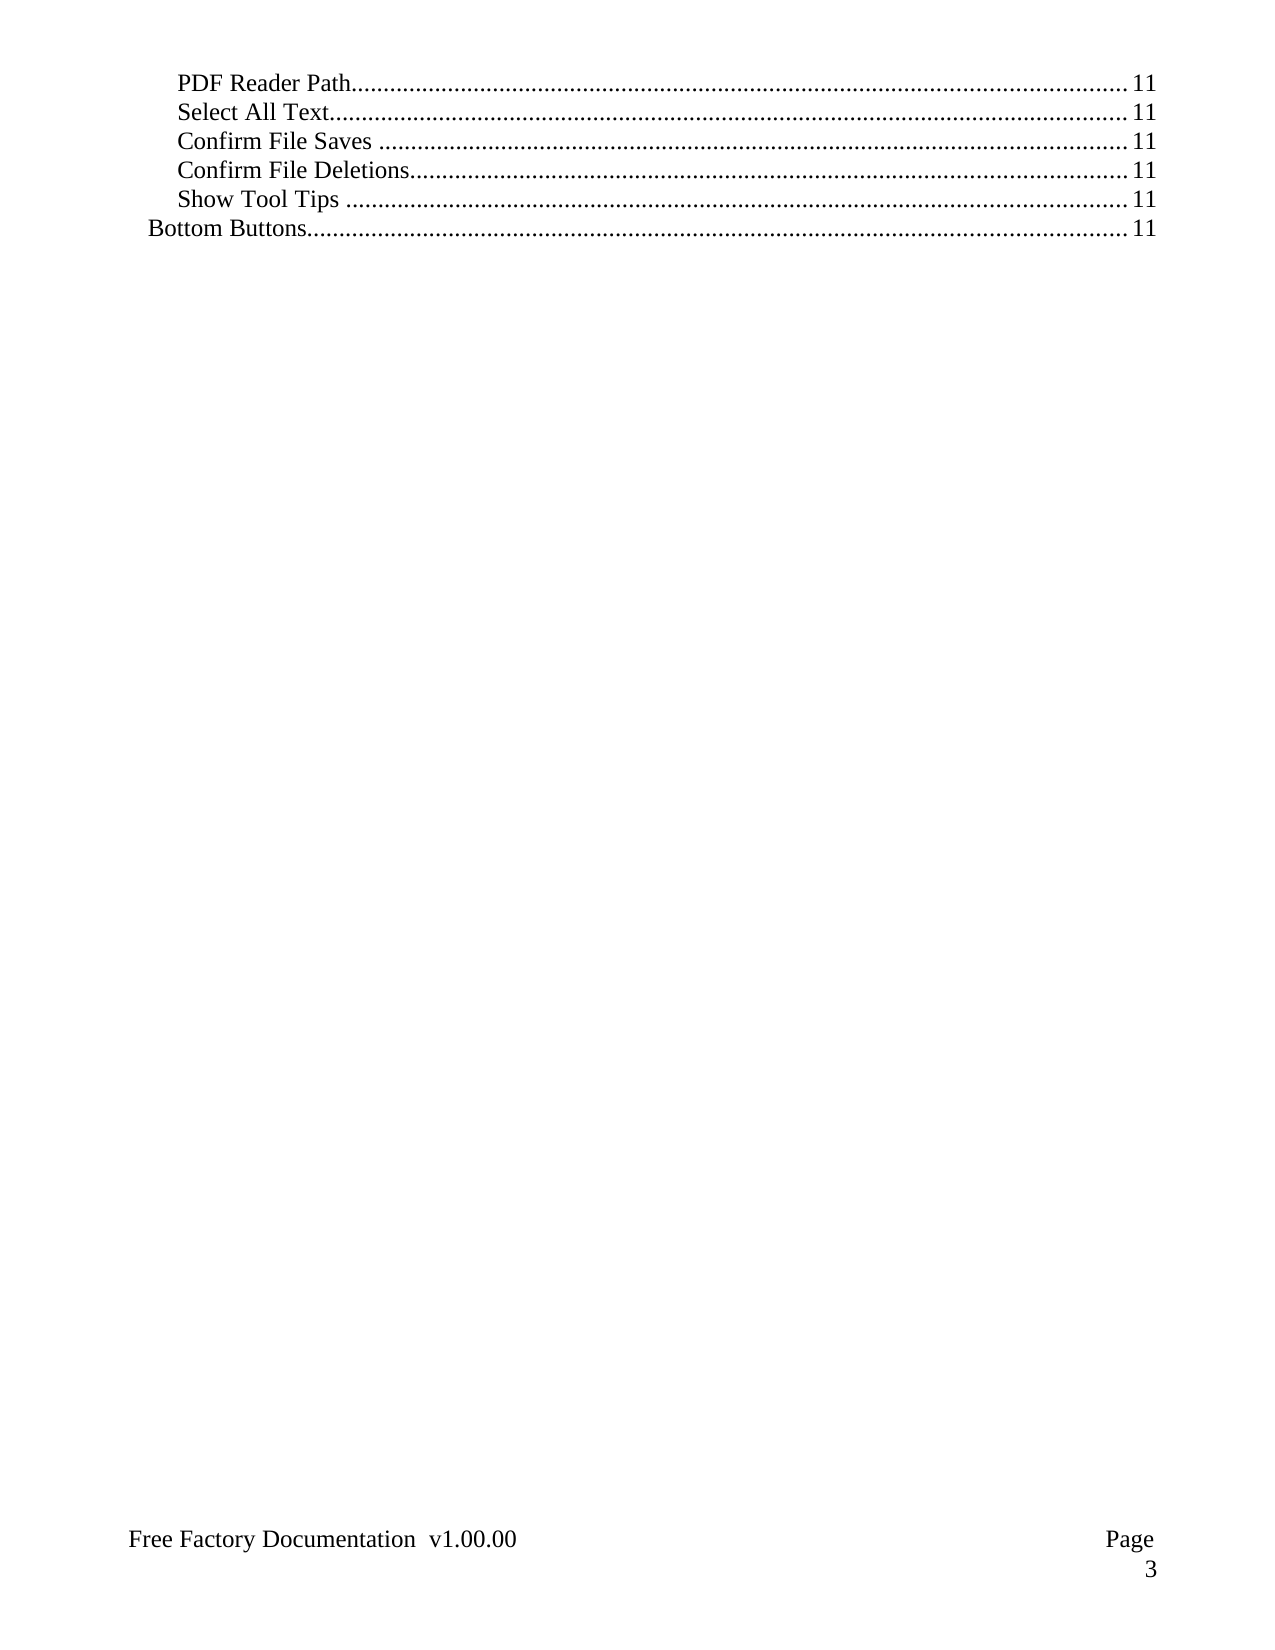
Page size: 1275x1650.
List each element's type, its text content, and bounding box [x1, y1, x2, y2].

text Confirm File Deletions 11 [177, 155, 1157, 184]
text Bottom Buttons 11 [148, 213, 1157, 242]
text Confirm File Saves 11 [177, 126, 1157, 155]
text Show Tool Tips 11 [177, 184, 1157, 213]
text PDF Reader Path 11 [177, 67, 1157, 97]
text Select All Text 11 [177, 97, 1157, 126]
